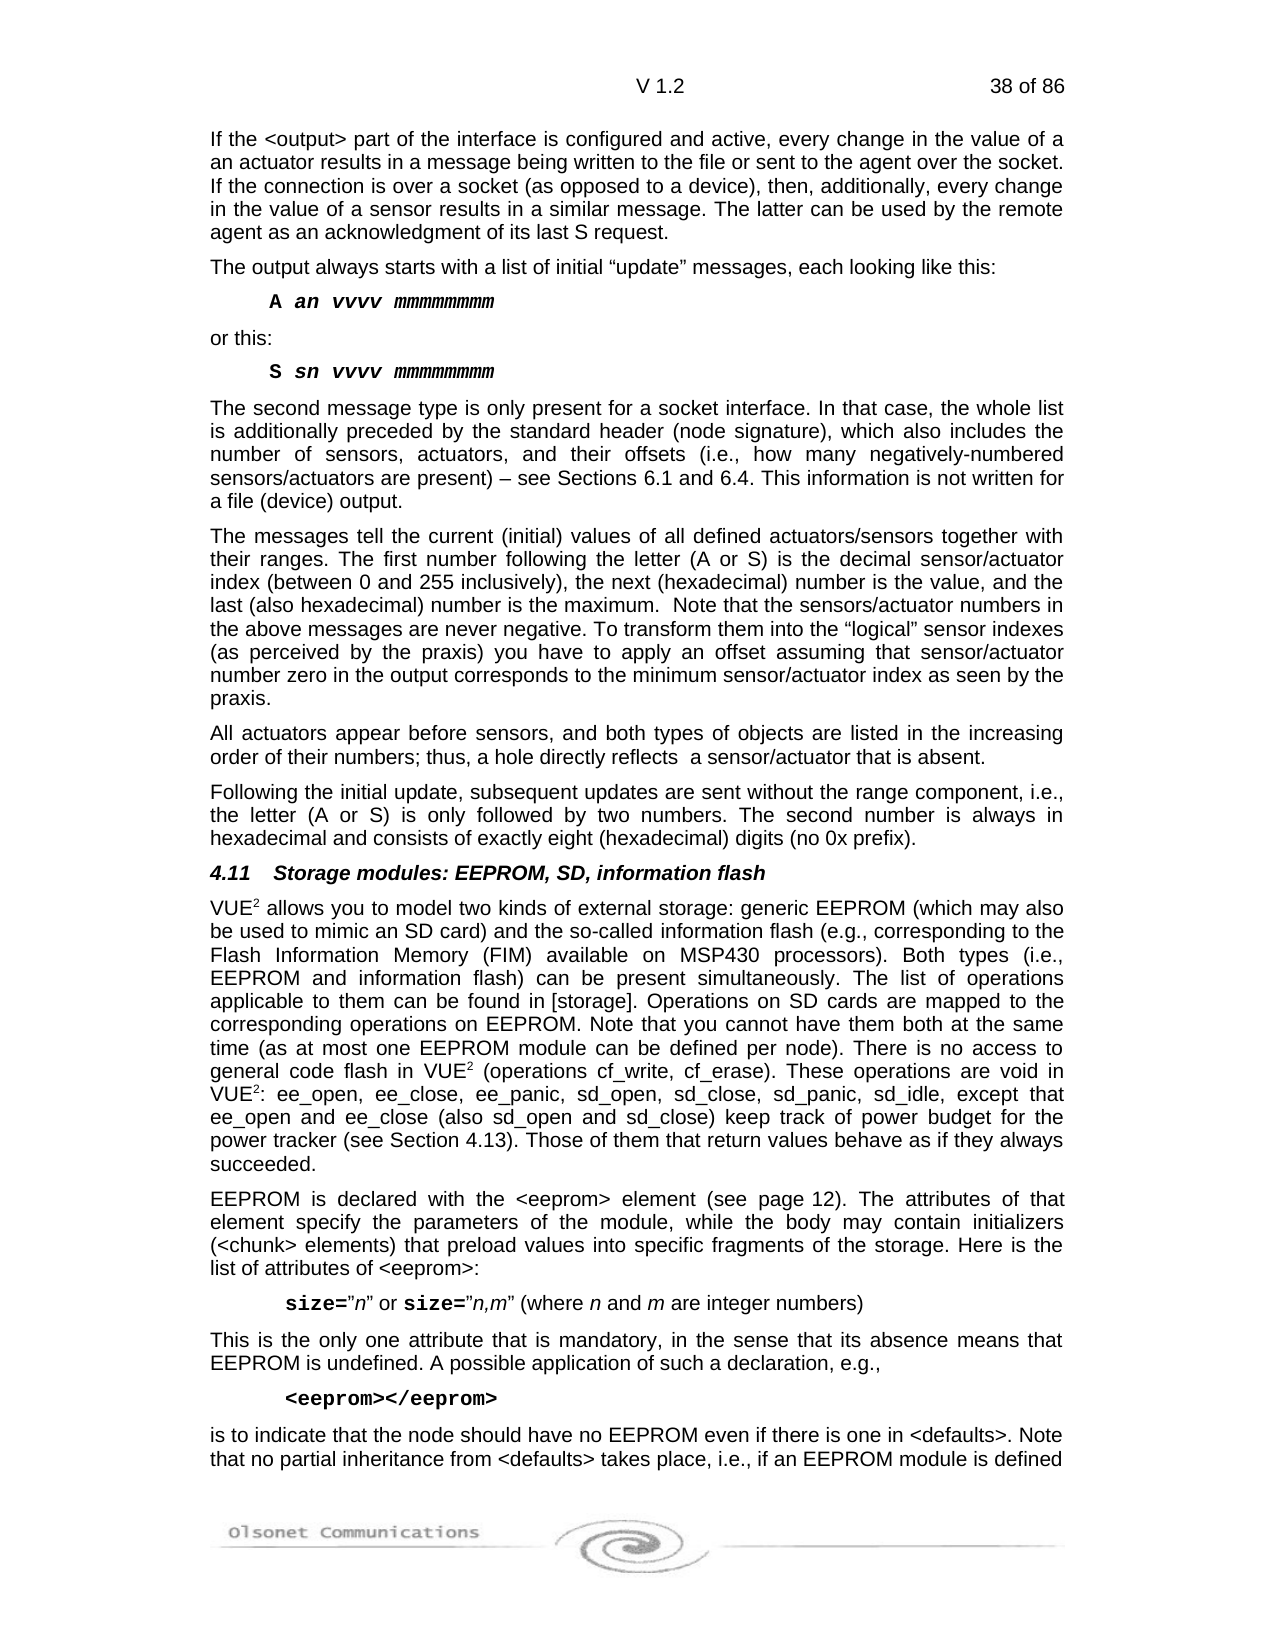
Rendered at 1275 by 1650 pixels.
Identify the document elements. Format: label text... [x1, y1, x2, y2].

text The output always starts with a list of initial “update” messages, each looking like this: [210, 256, 1065, 279]
text The messages tell the current (initial) values of all defined actuators/sensors together with their ranges. The first number following the letter (A or S) is the decimal sensor/actuator index (between 0 and 255 inclusively), the next (hexadecimal) number is the value, and the last (also hexadecimal) number is the maximum. Note that the sensors/actuator numbers in the above messages are never negative. To transform them into the “logical” sensor indexes (as perceived by the praxis) you have to apply an offset assuming that sensor/actuator number zero in the output corresponds to the minimum sensor/actuator index as seen by the praxis. [210, 524, 1065, 710]
text size=”n” or size=”n,m” (where n and m are integer numbers) [210, 1292, 1065, 1317]
text If the <output> part of the interface is configured and active, every change in the value of a an actuator results in a message being written to the file or sent to the agent over the socket. If the connection is over a socket (as opposed to a device), then, additionally, every change in the value of a sensor results in a similar message. The latter can be used by the remote agent as an acknowledgment of its last S request. [210, 128, 1065, 244]
text All actuators appear before sensors, and both types of objects are listed in the increasing order of their numbers; thus, a hole directly reflects a sensor/actuator that is absent. [210, 722, 1065, 768]
text Following the initial update, subsequent updates are sent without the range component, i.e., the letter (A or S) is only followed by two numbers. The second number is always in hexadecimal and consists of exactly eight (hexadecimal) digits (no 0x prefix). [210, 780, 1065, 850]
text EEPROM is declared with the <eeprom> element (see page 13). The attributes of that element specify the parameters of the module, while the body may contain initializers (<chunk> elements) that preload values into specific fragments of the storage. Here is the list of attributes of <eeprom>: [210, 1187, 1065, 1280]
text This is the only one attribute that is mandatory, in the sense that its absence means that EEPROM is undefined. A possible application of such a declaration, e.g., [210, 1329, 1065, 1375]
text or this: [210, 326, 1065, 349]
text The second message type is only present for a socket interface. In that case, the whole list is additionally preceded by the standard header (node signature), which also includes the number of sensors, actuators, and their offsets (i.e., how many negatively-numbered sensors/actuators are present) – see Sections 6.1 and 6.4. This information is not written for a file (device) output. [210, 396, 1065, 513]
text is to indicate that the node should have no EEPROM even if there is one in <defaults>. Note that no partial inheritance from <defaults> takes place, i.e., if an EEPROM module is defined [210, 1424, 1065, 1470]
text VUE2 allows you to model two kinds of external storage: generic EEPROM (which may also be used to mimic an SD card) and the so-called information flash (e.g., corresponding to the Flash Information Memory (FIM) available on MSP430 processors). Both types (i.e., EEPROM and information flash) can be present simultaneously. The list of operations applicable to them can be found in [storage]. Operations on SD cards are mapped to the corresponding operations on EEPROM. Note that you cannot have them both at the same time (as at most one EEPROM module can be defined per node). There is no access to general code flash in VUE2 (operations cf_write, cf_erase). These operations are void in VUE2: ee_open, ee_close, ee_panic, sd_open, sd_close, sd_panic, sd_idle, except that ee_open and ee_close (also sd_open and sd_close) keep track of power budget for the power tracker (see Section 4.13). Those of them that return values behave as if they always succeeded. [210, 897, 1065, 1175]
text <eeprom></eeprom> [210, 1387, 1065, 1412]
text A an vvvv mmmmmmmm [269, 291, 1065, 314]
text S sn vvvv mmmmmmmm [269, 361, 1065, 385]
subtitle Storage modules: EEPROM, SD, information flash [210, 862, 1065, 885]
picture [210, 1504, 1065, 1596]
